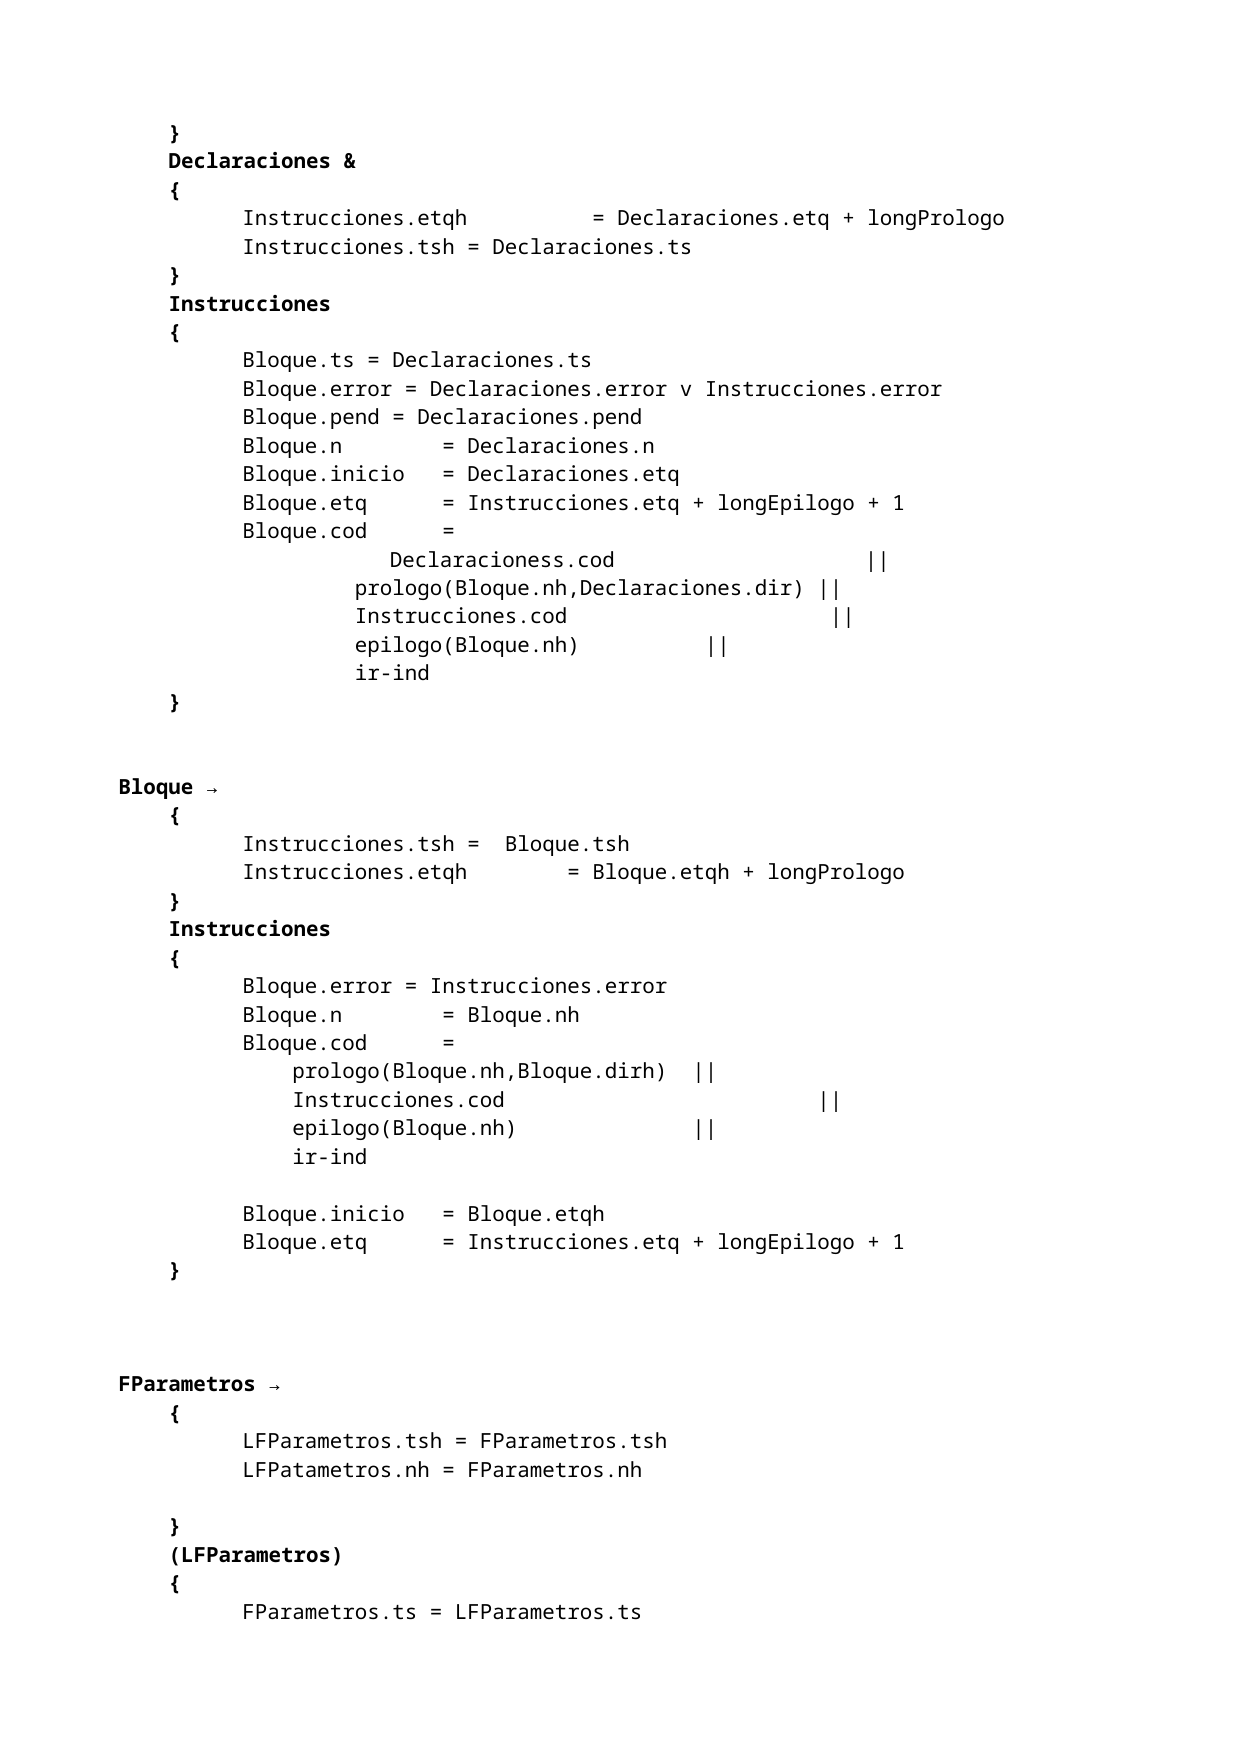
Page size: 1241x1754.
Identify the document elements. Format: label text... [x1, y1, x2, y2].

text Bloque.n = Declaraciones.n [168, 431, 1122, 459]
text Declaracioness.cod || [168, 545, 1122, 573]
text FParametros → [118, 1369, 1122, 1398]
text (LFParametros) [168, 1540, 1122, 1568]
text { [168, 1398, 1122, 1426]
text } [168, 1256, 1122, 1284]
text Bloque.inicio = Declaraciones.etq [168, 459, 1122, 488]
text Instrucciones.etqh = Bloque.etqh + longPrologo [168, 857, 1122, 886]
text } [168, 687, 1122, 715]
text Bloque → [118, 772, 1122, 801]
text } [168, 1512, 1122, 1540]
text { [168, 801, 1122, 829]
text Instrucciones.cod || [168, 1085, 1122, 1113]
text Bloque.n = Bloque.nh [168, 1000, 1122, 1028]
text Instrucciones [168, 914, 1122, 943]
text Instrucciones.tsh = Declaraciones.ts [168, 232, 1122, 260]
text { [168, 1568, 1122, 1597]
text } [168, 260, 1122, 289]
text Bloque.error = Instrucciones.error [168, 971, 1122, 1000]
text ir-ind [168, 658, 1122, 687]
text { [168, 175, 1122, 203]
text prologo(Bloque.nh,Declaraciones.dir) || [168, 573, 1122, 602]
text Bloque.error = Declaraciones.error v Instrucciones.error [168, 374, 1122, 402]
text FParametros.ts = LFParametros.ts [168, 1597, 1122, 1625]
text } [168, 886, 1122, 914]
text Bloque.etq = Instrucciones.etq + longEpilogo + 1 [168, 1227, 1122, 1256]
text Bloque.etq = Instrucciones.etq + longEpilogo + 1 [168, 488, 1122, 516]
text { [168, 943, 1122, 971]
text LFPatametros.nh = FParametros.nh [168, 1455, 1122, 1483]
text } [168, 118, 1122, 147]
text LFParametros.tsh = FParametros.tsh [168, 1426, 1122, 1455]
text { [168, 317, 1122, 346]
text Declaraciones & [168, 147, 1122, 175]
text Bloque.cod = [168, 516, 1122, 545]
text ir-ind [168, 1142, 1122, 1170]
text prologo(Bloque.nh,Bloque.dirh) || [168, 1057, 1122, 1085]
text Bloque.pend = Declaraciones.pend [168, 402, 1122, 431]
text Bloque.ts = Declaraciones.ts [168, 346, 1122, 374]
text Instrucciones.etqh = Declaraciones.etq + longPrologo [168, 203, 1122, 232]
text epilogo(Bloque.nh) || [168, 630, 1122, 658]
text Bloque.cod = [168, 1028, 1122, 1057]
text Instrucciones.tsh = Bloque.tsh [168, 829, 1122, 857]
text epilogo(Bloque.nh) || [168, 1113, 1122, 1142]
text Instrucciones.cod || [168, 602, 1122, 630]
text Bloque.inicio = Bloque.etqh [168, 1199, 1122, 1227]
text Instrucciones [168, 289, 1122, 317]
